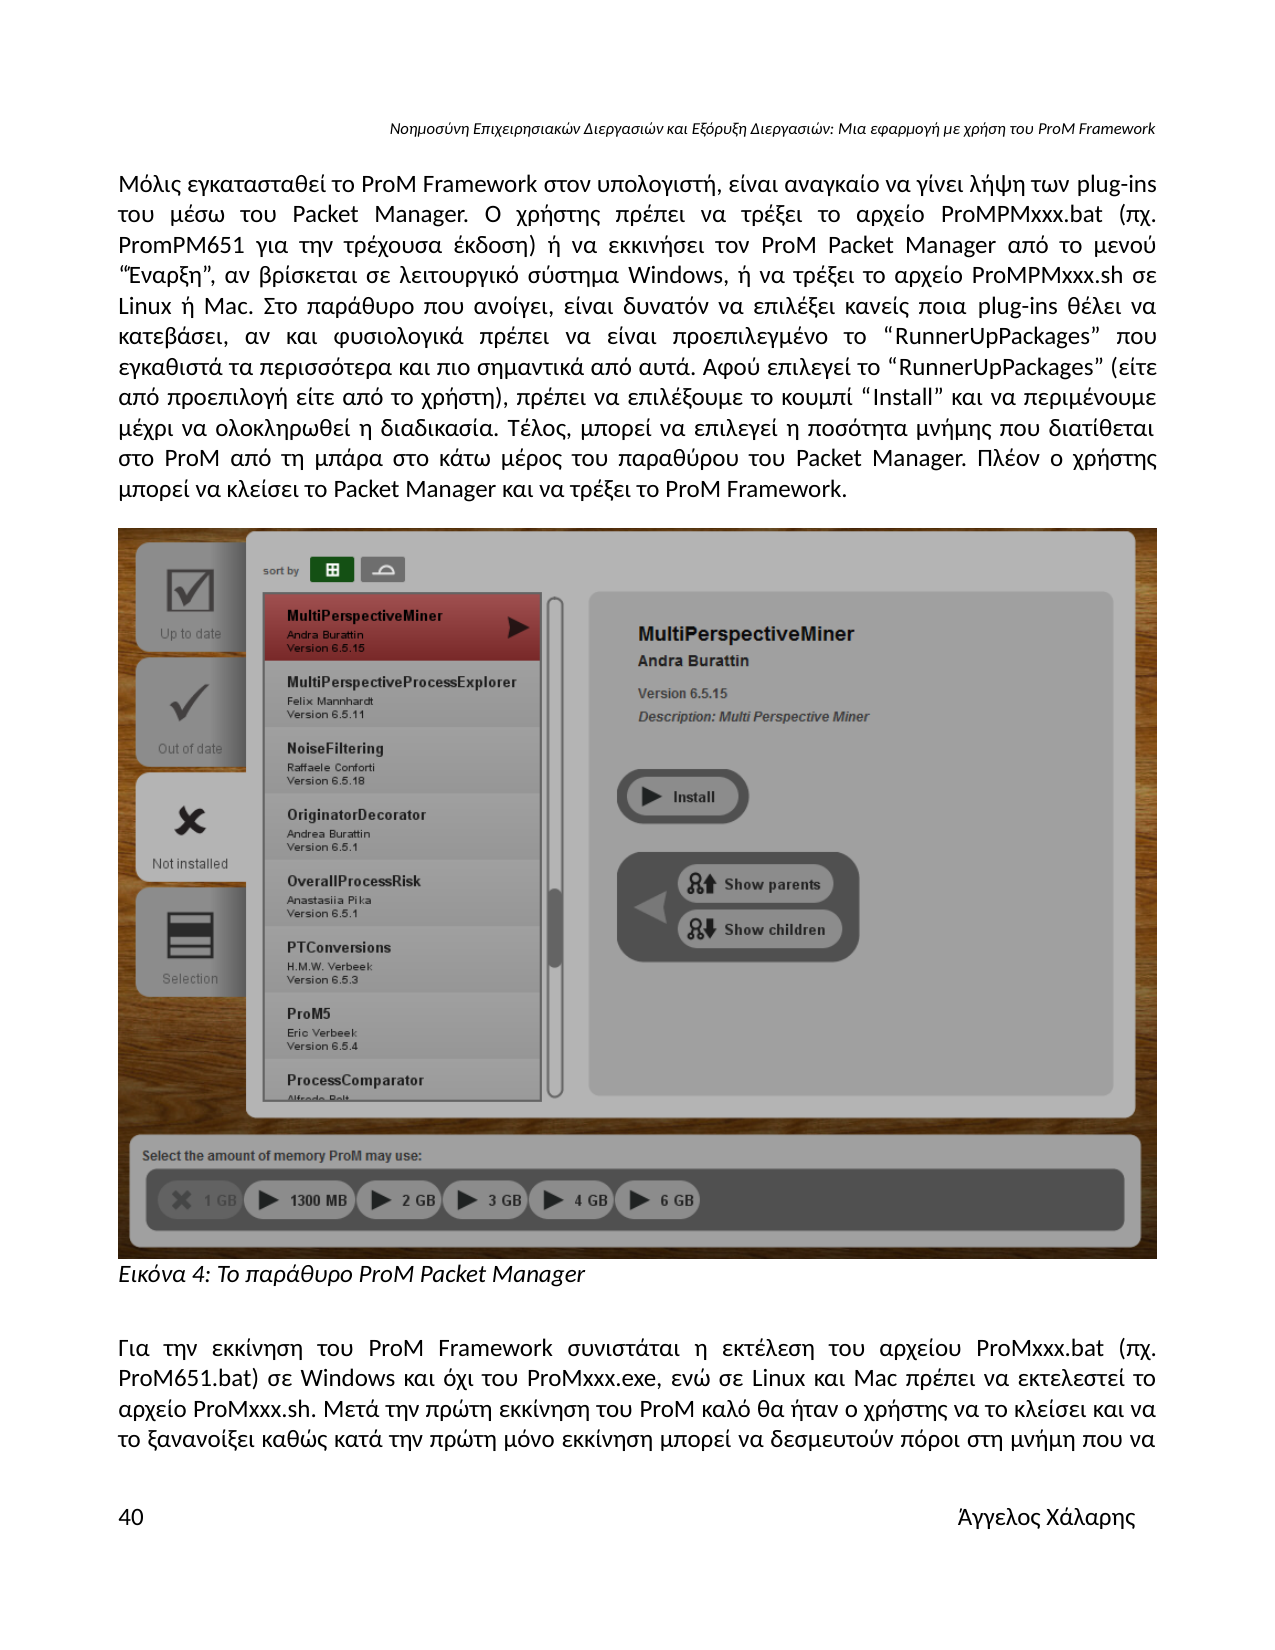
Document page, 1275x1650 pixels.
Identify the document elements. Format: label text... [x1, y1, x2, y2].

text Εικόνα 4: Το παράθυρο ProM Packet Manager [118, 1259, 1157, 1289]
text Μόλις εγκατασταθεί το ProM Framework στον υπολογιστή, είναι αναγκαίο να γίνει λήψη των plug-ins του μέσω του Packet Manager. Ο χρήστης πρέπει να τρέξει το αρχείο ProMPMxxx.bat (πχ. PromPM651 για την τρέχουσα έκδοση) ή να εκκινήσει τον ProM Packet Manager από το μενού “Έναρξη”, αν βρίσκεται σε λειτουργικό σύστημα Windows, ή να τρέξει το αρχείο ProMPMxxx.sh σε Linux ή Mac. Στο παράθυρο που ανοίγει, είναι δυνατόν να επιλέξει κανείς ποια plug-ins θέλει να κατεβάσει, αν και φυσιολογικά πρέπει να είναι προεπιλεγμένο το “RunnerUpPackages” που εγκαθιστά τα περισσότερα και πιο σημαντικά από αυτά. Αφού επιλεγεί το “RunnerUpPackages” (είτε από προεπιλογή είτε από το χρήστη), πρέπει να επιλέξουμε το κουμπί “Install” και να περιμένουμε μέχρι να ολοκληρωθεί η διαδικασία. Τέλος, μπορεί να επιλεγεί η ποσότητα μνήμης που διατίθεται στο ProM από τη μπάρα στο κάτω μέρος του παραθύρου του Packet Manager. Πλέον ο χρήστης μπορεί να κλείσει το Packet Manager και να τρέξει το ProM Framework. [118, 168, 1157, 504]
picture [118, 528, 1157, 1259]
text Για την εκκίνηση του ProM Framework συνιστάται η εκτέλεση του αρχείου ProMxxx.bat (πχ. ProM651.bat) σε Windows και όχι του ProMxxx.exe, ενώ σε Linux και Mac πρέπει να εκτελεστεί το αρχείο ProMxxx.sh. Μετά την πρώτη εκκίνηση του ProM καλό θα ήταν ο χρήστης να το κλείσει και να το ξανανοίξει καθώς κατά την πρώτη μόνο εκκίνηση μπορεί να δεσμευτούν πόροι στη μνήμη που να [118, 1332, 1157, 1454]
